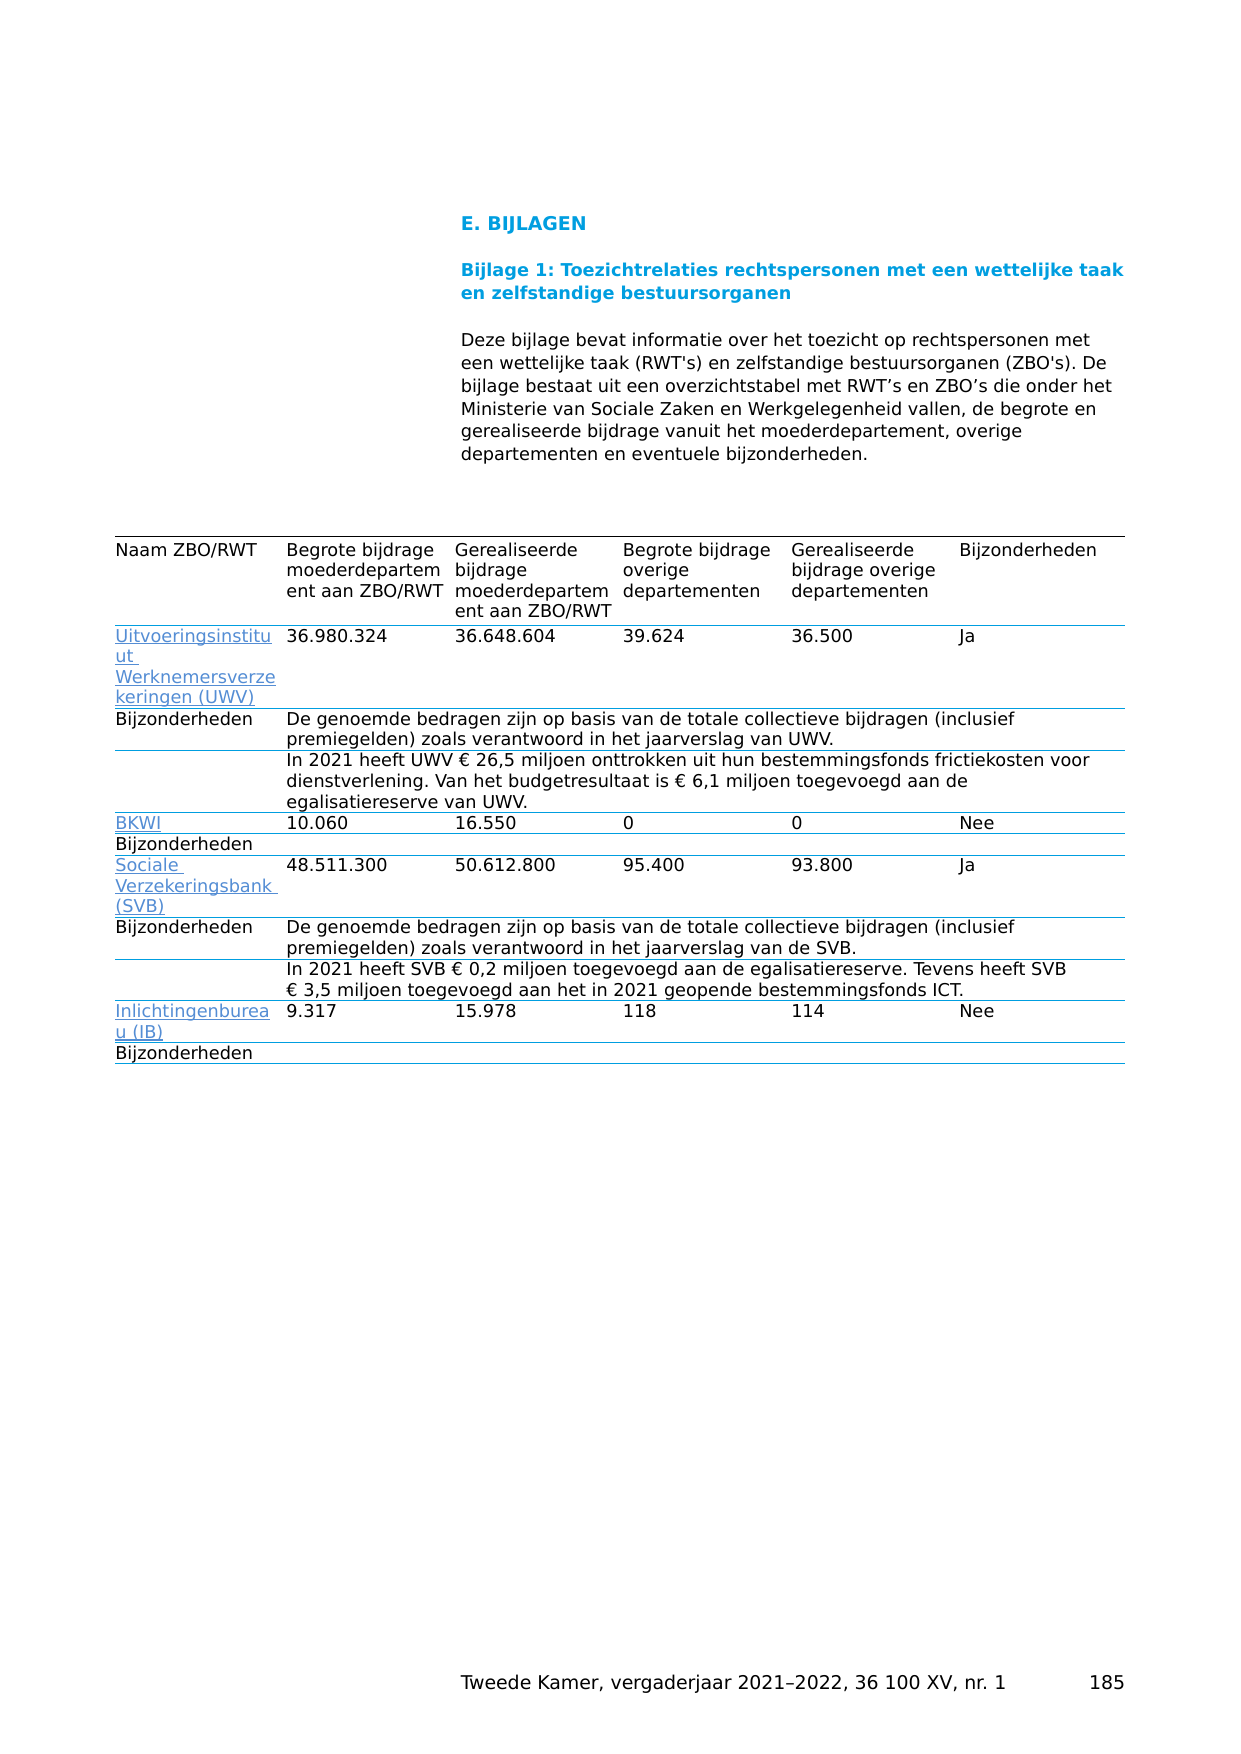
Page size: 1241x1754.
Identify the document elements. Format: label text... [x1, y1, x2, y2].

title E. Bijlagen [461, 213, 1125, 235]
table_cell Begrote bijdrage moederdepartement aan ZBO/RWT [283, 537, 452, 625]
table_cell Ja [956, 856, 1125, 917]
table_cell 39.624 [620, 626, 788, 708]
table_cell In 2021 heeft SVB € 0,2 miljoen toegevoegd aan de egalisatiereserve. Tevens heeft SVB € 3,5 miljoen toegevoegd aan het in 2021 geopende bestemmingsfonds ICT. [283, 960, 1125, 1000]
table_cell Bijzonderheden [115, 1043, 283, 1063]
table_cell 0 [620, 813, 788, 833]
table_header Tabel 122 Overzichtstabel inzake RWT’s en ZBO’s van Ministerie van Sociale Zaken en Werkgelegenheid (bedragen x € 1.000) [115, 488, 1125, 536]
table_cell Bijzonderheden [115, 834, 283, 854]
table_cell 114 [788, 1001, 956, 1042]
table_cell Nee [956, 813, 1125, 833]
table_cell BKWI [115, 813, 283, 833]
text Deze bijlage bevat informatie over het toezicht op rechtspersonen met een wettelijke taak (RWT's) en zelfstandige bestuursorganen (ZBO's). De bijlage bestaat uit een overzichtstabel met RWT’s en ZBO’s die onder het Ministerie van Sociale Zaken en Werkgelegenheid vallen, de begrote en gerealiseerde bijdrage vanuit het moederdepartement, overige departementen en eventuele bijzonderheden. [461, 328, 1125, 465]
table_cell 48.511.300 [283, 856, 452, 917]
table_cell Bijzonderheden [115, 709, 283, 750]
table_cell 95.400 [620, 856, 788, 917]
table_cell 93.800 [788, 856, 956, 917]
table_cell Gerealiseerde bijdrage moederdepartement aan ZBO/RWT [452, 537, 620, 625]
table_cell Begrote bijdrage overige departementen [620, 537, 788, 625]
table_cell Nee [956, 1001, 1125, 1042]
table_cell 118 [620, 1001, 788, 1042]
table_cell Uitvoeringsinstituut Werknemersverzekeringen (UWV) [115, 626, 283, 708]
table_cell In 2021 heeft UWV € 26,5 miljoen onttrokken uit hun bestemmingsfonds frictiekosten voor dienstverlening. Van het budgetresultaat is € 6,1 miljoen toegevoegd aan de egalisatiereserve van UWV. [283, 751, 1125, 812]
table_cell 15.978 [452, 1001, 620, 1042]
table_cell 36.500 [788, 626, 956, 708]
table_cell Naam ZBO/RWT [115, 537, 283, 625]
table_cell 0 [788, 813, 956, 833]
table_cell De genoemde bedragen zijn op basis van de totale collectieve bijdragen (inclusief premiegelden) zoals verantwoord in het jaarverslag van UWV. [283, 709, 1125, 750]
table_cell 36.648.604 [452, 626, 620, 708]
table_cell Bijzonderheden [115, 918, 283, 959]
table_cell 36.980.324 [283, 626, 452, 708]
table_cell Ja [956, 626, 1125, 708]
table_cell [283, 1043, 1125, 1063]
title Bijlage 1: Toezichtrelaties rechtspersonen met een wettelijke taak en zelfstandige bestuursorganen [461, 258, 1125, 304]
table_cell 50.612.800 [452, 856, 620, 917]
table_cell Inlichtingenbureau (IB) [115, 1001, 283, 1042]
table_cell 10.060 [283, 813, 452, 833]
table_cell Bijzonderheden [956, 537, 1125, 625]
table_cell De genoemde bedragen zijn op basis van de totale collectieve bijdragen (inclusief premiegelden) zoals verantwoord in het jaarverslag van de SVB. [283, 918, 1125, 959]
table_cell Sociale Verzekeringsbank (SVB) [115, 856, 283, 917]
table_cell Gerealiseerde bijdrage overige departementen [788, 537, 956, 625]
table_cell 9.317 [283, 1001, 452, 1042]
table_cell [115, 751, 283, 812]
table_cell 16.550 [452, 813, 620, 833]
table_cell [115, 960, 283, 1000]
table_cell [283, 834, 1125, 854]
